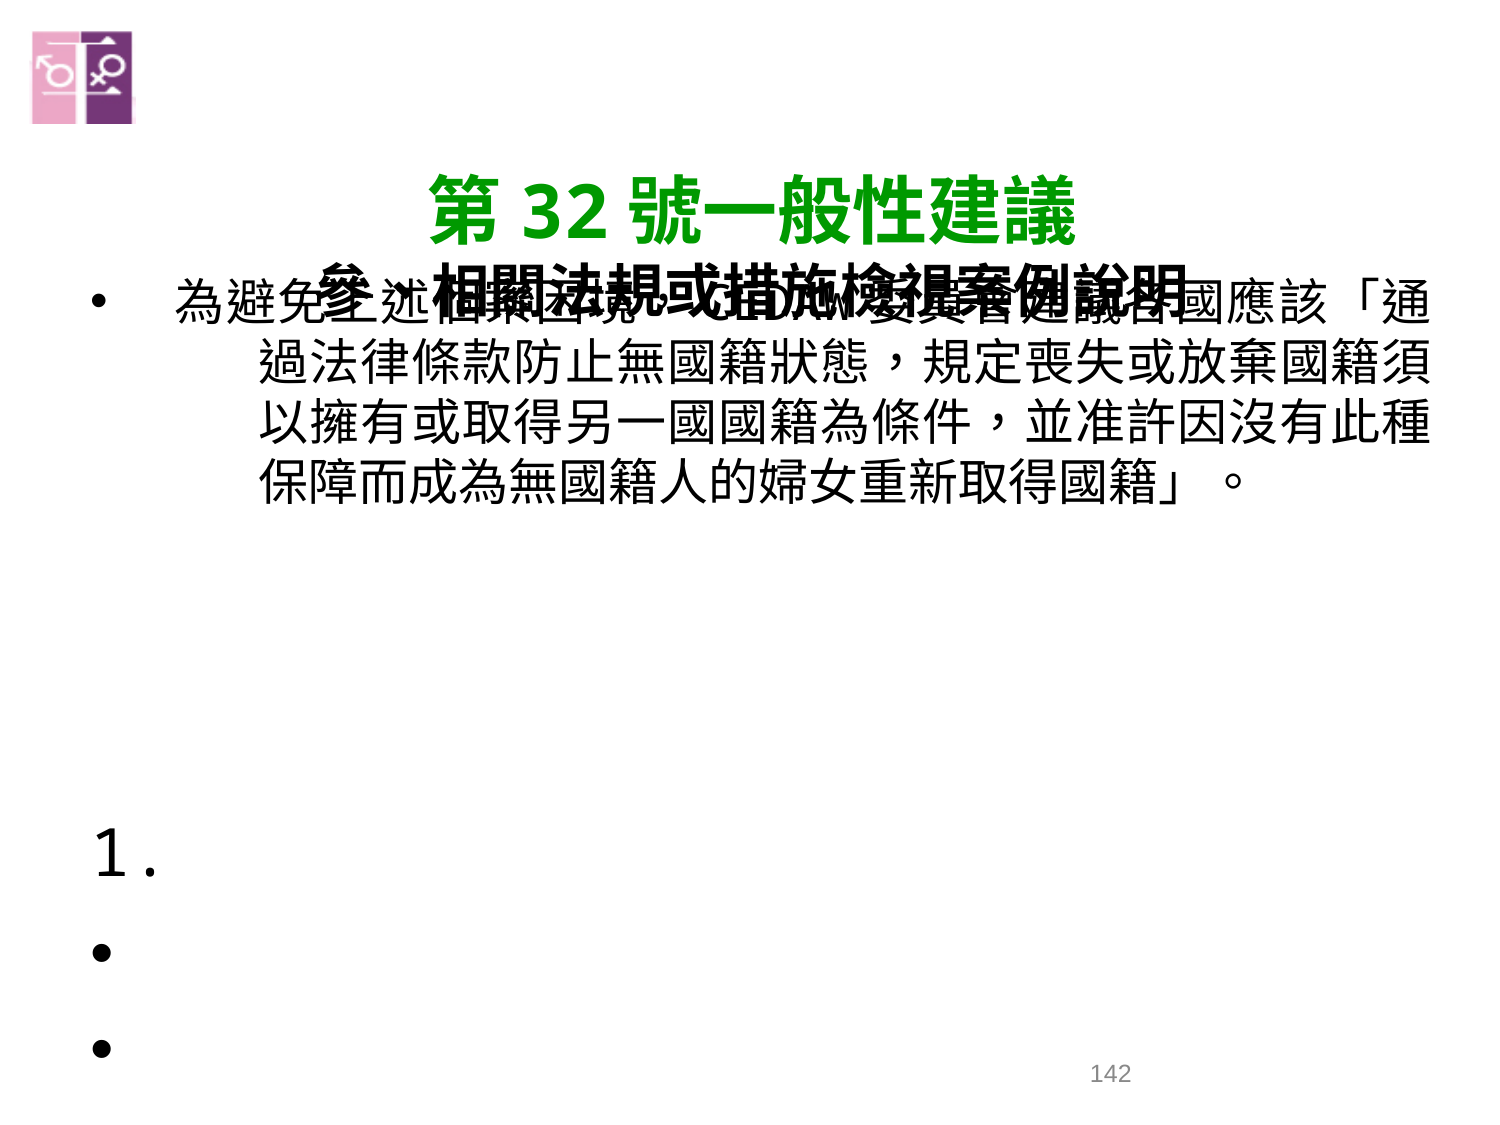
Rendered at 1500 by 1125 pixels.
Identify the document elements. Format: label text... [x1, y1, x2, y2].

text_box 142 [1074, 1042, 1426, 1103]
title 第32號一般性建議 參、相關法規或措施檢視案例說明 [76, 66, 1427, 254]
list 為避免上述個案困境，CEDAW委員會建議各國應該「通過法律條款防止無國籍狀態，規定喪失或放棄國籍須以擁有或取得另一國國籍為條件，並准許因沒有此種保障而成為無國籍人的婦女重新取得國籍」。 [75, 262, 1447, 1000]
